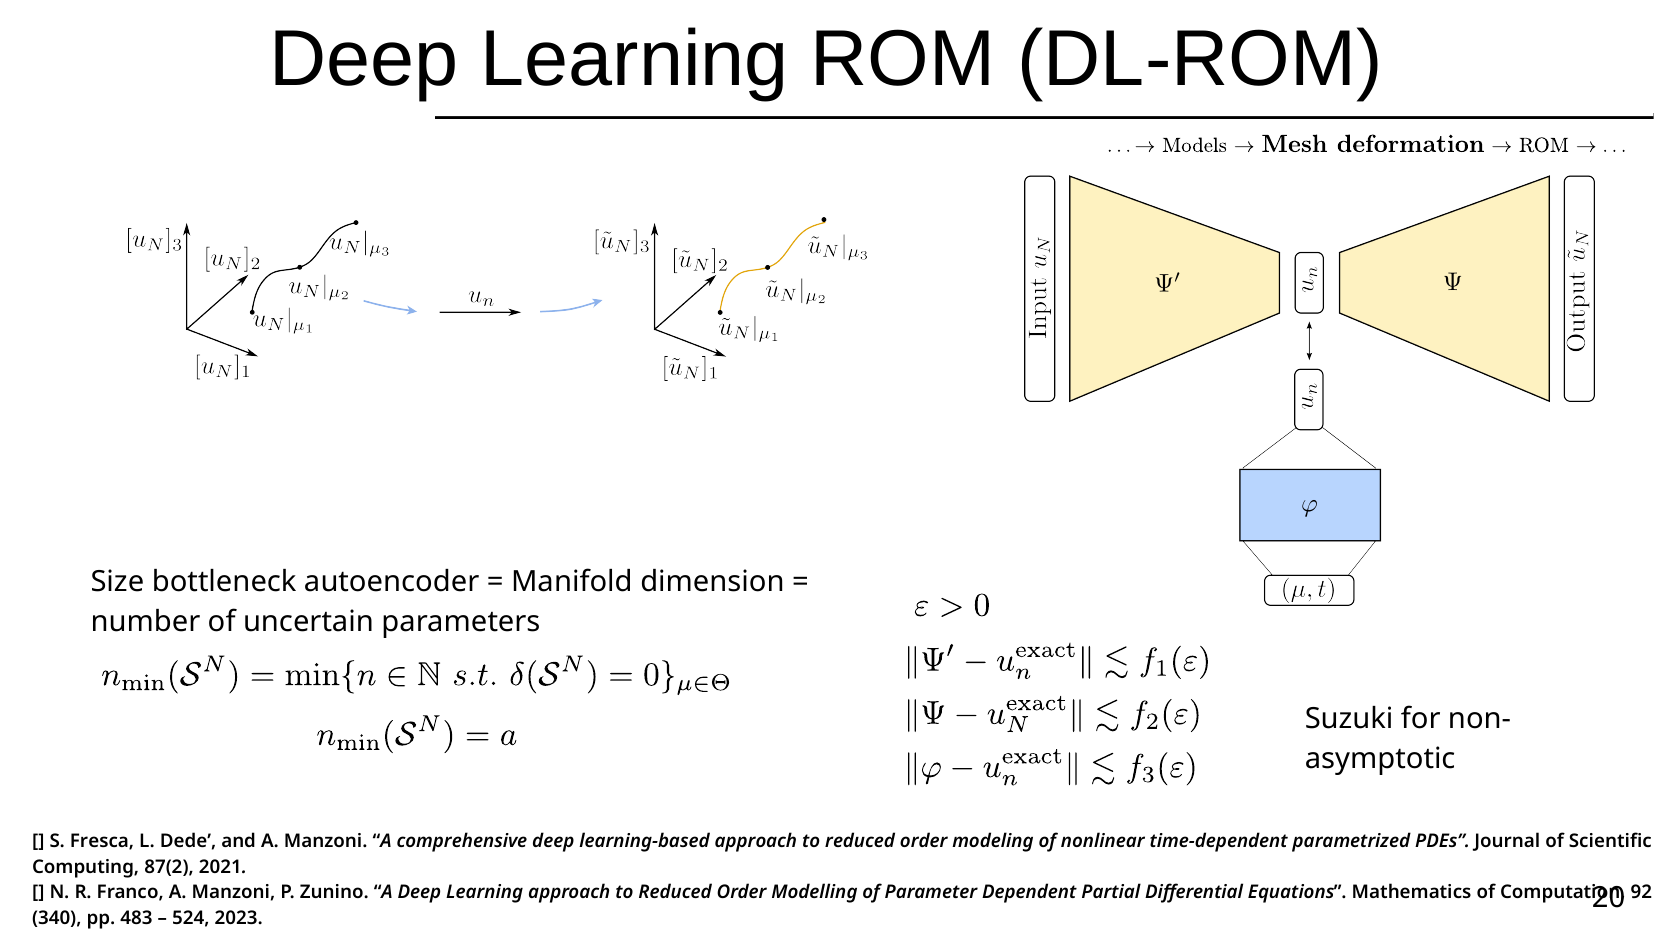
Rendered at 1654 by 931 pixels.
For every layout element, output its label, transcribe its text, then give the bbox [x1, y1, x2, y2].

picture [1107, 133, 1626, 154]
picture [913, 592, 991, 619]
picture [906, 641, 1210, 787]
picture [1024, 175, 1595, 606]
text_box Suzuki for non-asymptotic [1290, 690, 1591, 796]
picture [128, 217, 867, 381]
title Deep Learning ROM (DL-ROM) [0, 0, 1654, 117]
text_box Size bottleneck autoencoder = Manifold dimension = number of uncertain parameters [75, 553, 868, 683]
text_box [] S. Fresca, L. Dede’, and A. Manzoni. “A comprehensive deep learning-based approach to reduced order modeling of nonlinear time-dependent parametrized PDEs”. Journal of Scientific Computing, 87(2), 2021. [] N. R. Franco, A. Manzoni, P. Zunino. “A Deep Learning approach to Reduced Order Modelling of Parameter Dependent Partial Differential Equations”. Mathematics of Computation, 92 (340), pp. 483 – 524, 2023. [] T. Suzuki. Adaptivity of deep relu network for learning in besov and mixed smooth besov spaces: optimal rate and curse of dimensionality, 2018. arXiv:1810.08033. [32, 827, 1654, 923]
picture [102, 683, 730, 754]
